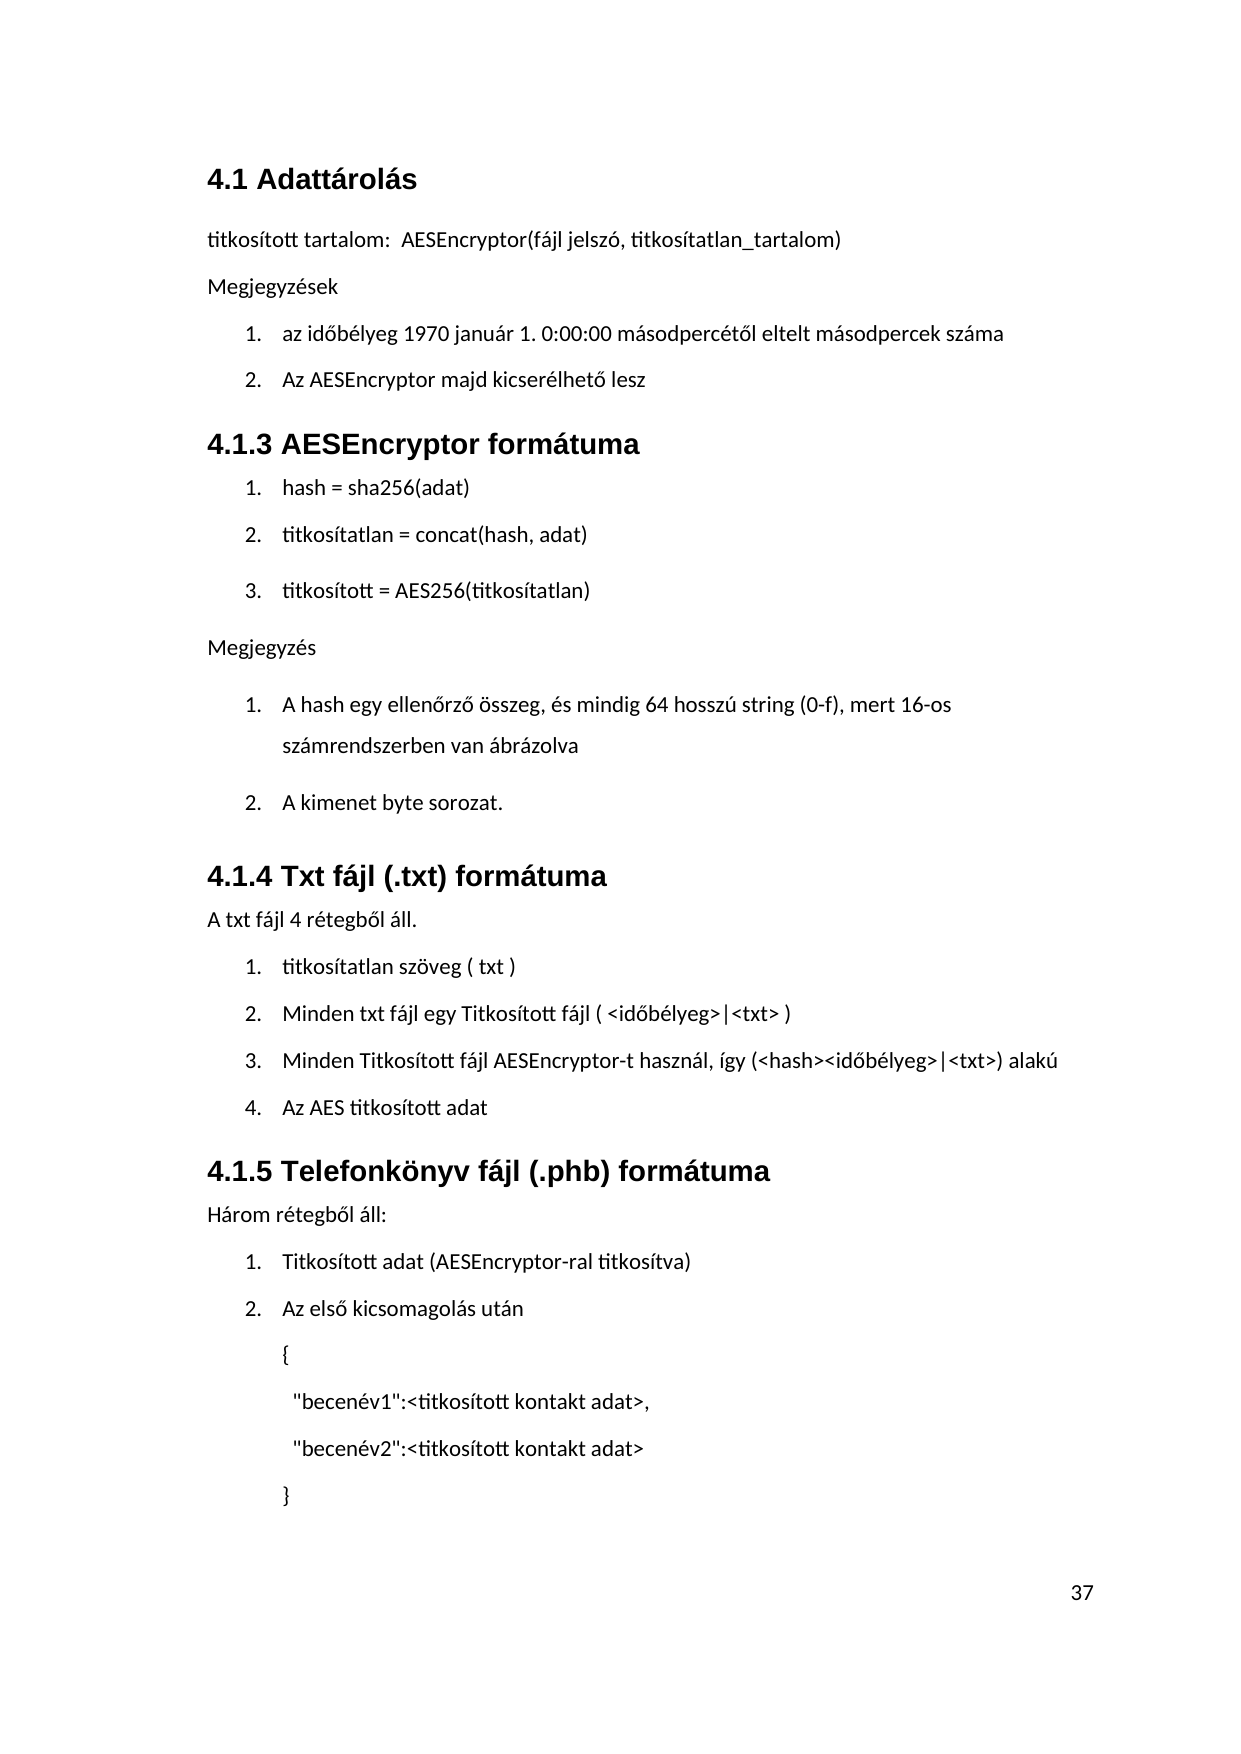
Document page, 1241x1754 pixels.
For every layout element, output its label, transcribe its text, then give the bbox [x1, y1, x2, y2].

list titkosított = AES256(titkosítatlan) [244, 577, 1093, 604]
list A kimenet byte sorozat. [244, 788, 1093, 816]
list } [244, 1481, 1093, 1509]
list az időbélyeg 1970 január 1. 0:00:00 másodpercétől eltelt másodpercek száma [244, 319, 1093, 347]
list titkosítatlan = concat(hash, adat) [244, 520, 1093, 548]
list Az AES titkosított adat [244, 1093, 1093, 1121]
text Három rétegből áll: [207, 1200, 1093, 1228]
subtitle Txt fájl (.txt) formátuma [207, 859, 1093, 893]
text A txt fájl 4 rétegből áll. [207, 906, 1093, 934]
list Az AESEncryptor majd kicserélhető lesz [244, 366, 1093, 394]
subtitle Telefonkönyv fájl (.phb) formátuma [207, 1154, 1093, 1188]
list titkosítatlan szöveg ( txt ) [244, 952, 1093, 980]
list A hash egy ellenőrző összeg, és mindig 64 hosszú string (0-f), mert 16-os számrendszerben van ábrázolva [244, 690, 1093, 760]
list { [244, 1341, 1093, 1369]
list Minden Titkosított fájl AESEncryptor-t használ, így (<hash><időbélyeg>|<txt>) alakú [244, 1046, 1093, 1074]
list "becenév2":<titkosított kontakt adat> [244, 1434, 1093, 1462]
text Megjegyzések [207, 272, 1093, 300]
list Minden txt fájl egy Titkosított fájl ( <időbélyeg>|<txt> ) [244, 999, 1093, 1027]
list hash = sha256(adat) [244, 473, 1093, 501]
list Titkosított adat (AESEncryptor-ral titkosítva) [244, 1247, 1093, 1275]
text Megjegyzés [207, 633, 1093, 661]
text titkosított tartalom: AESEncryptor(fájl jelszó, titkosítatlan_tartalom) [207, 225, 1093, 253]
subtitle AESEncryptor formátuma [207, 427, 1093, 461]
list "becenév1":<titkosított kontakt adat>, [244, 1387, 1093, 1415]
list Az első kicsomagolás után [244, 1294, 1093, 1322]
